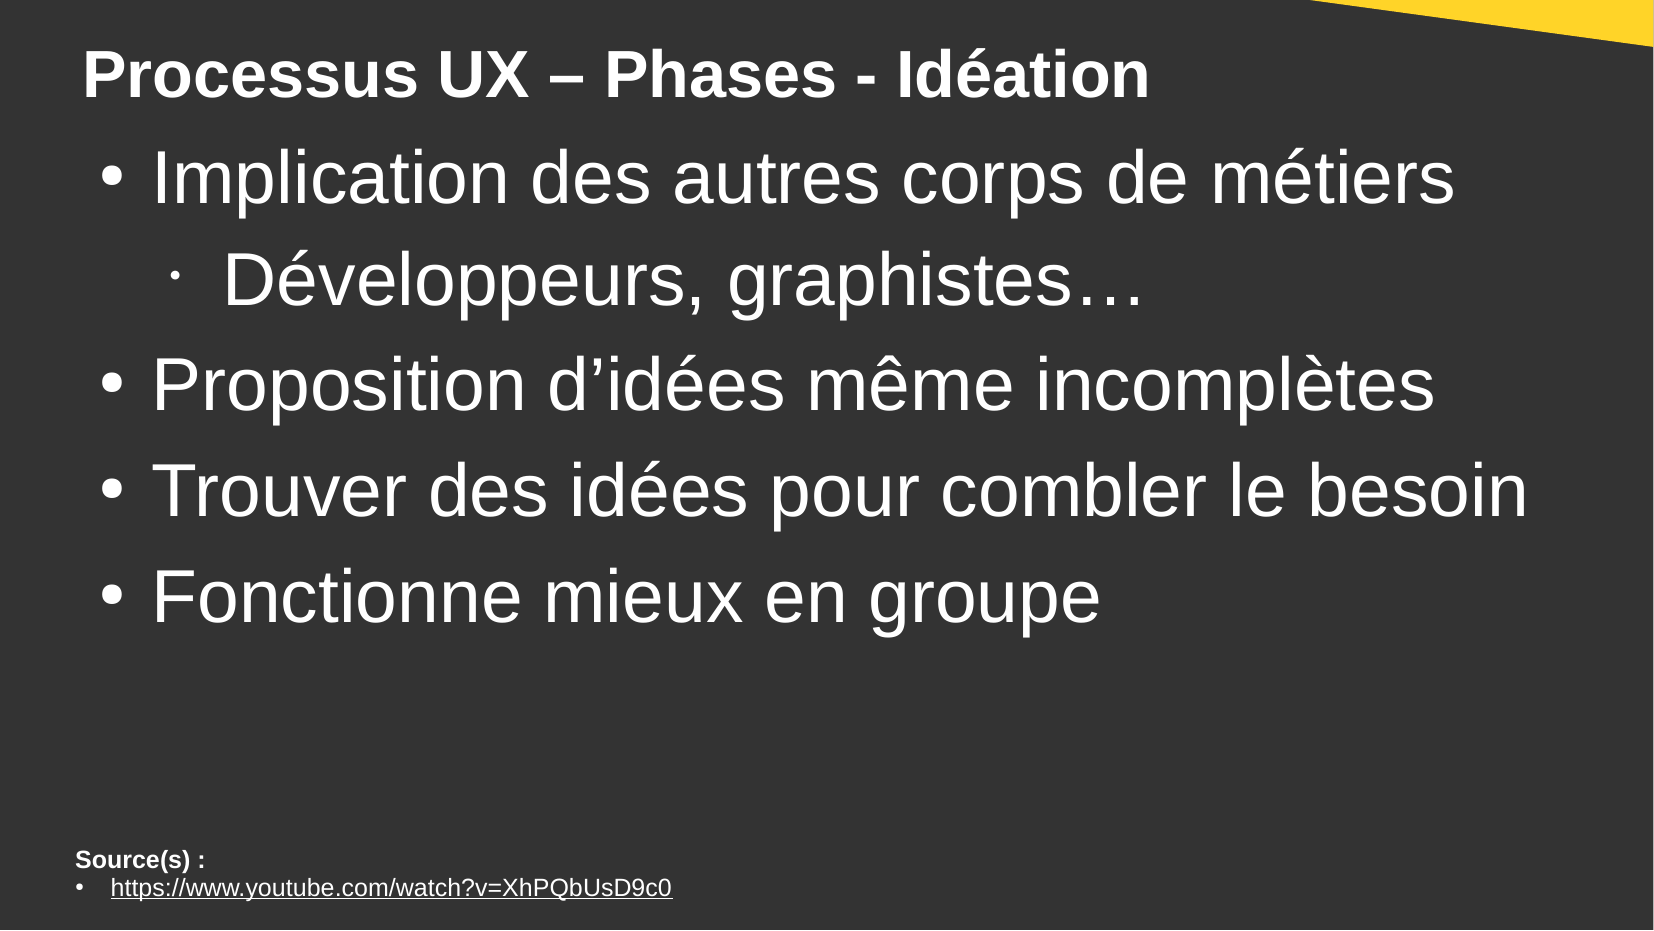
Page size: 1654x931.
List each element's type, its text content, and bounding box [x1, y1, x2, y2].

text_box Source(s) : https://www.youtube.com/watch?v=XhPQbUsD9c0 [60, 838, 1546, 931]
list Implication des autres corps de métiers Développeurs, graphistes… Proposition d’idées même incomplètes Trouver des idées pour combler le besoin Fonctionne mieux en groupe [80, 135, 1620, 827]
title Processus UX – Phases - Idéation [82, 37, 1571, 114]
text_box [1309, 0, 1654, 47]
